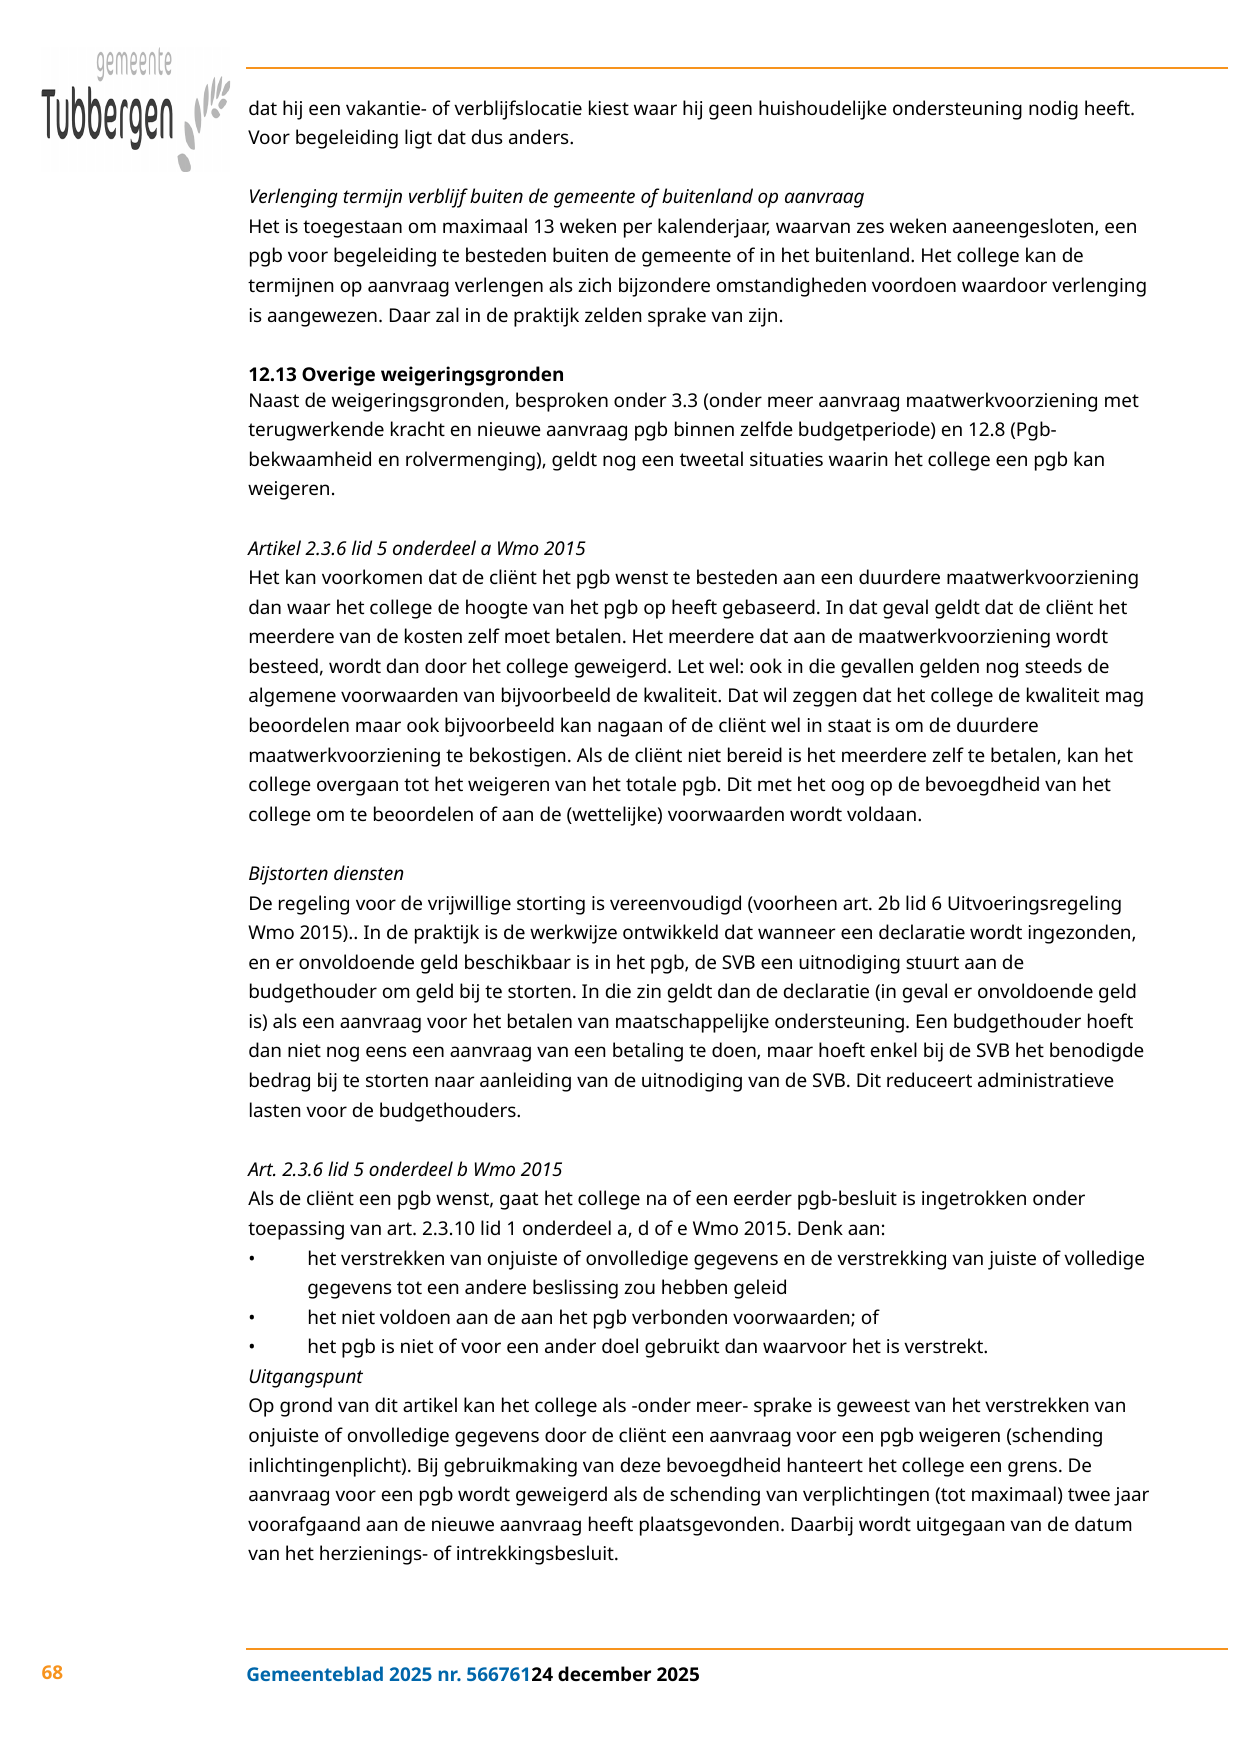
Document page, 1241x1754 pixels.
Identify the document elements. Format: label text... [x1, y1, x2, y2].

text 12.13 Overige weigeringsgronden [248, 361, 1152, 387]
text Verlenging termijn verblijf buiten de gemeente of buitenland op aanvraag [248, 183, 1152, 209]
text dat hij een vakantie- of verblijfslocatie kiest waar hij geen huishoudelijke ondersteuning nodig heeft. Voor begeleiding ligt dat dus anders. [248, 95, 1152, 150]
text Het is toegestaan om maximaal 13 weken per kalenderjaar, waarvan zes weken aaneengesloten, een pgb voor begeleiding te besteden buiten de gemeente of in het buitenland. Het college kan de termijnen op aanvraag verlengen als zich bijzondere omstandigheden voordoen waardoor verlenging is aangewezen. Daar zal in de praktijk zelden sprake van zijn. [248, 213, 1152, 328]
list het niet voldoen aan de aan het pgb verbonden voorwaarden; of [248, 1304, 1152, 1329]
text Naast de weigeringsgronden, besproken onder 3.3 (onder meer aanvraag maatwerkvoorziening met terugwerkende kracht en nieuwe aanvraag pgb binnen zelfde budgetperiode) en 12.8 (Pgb-bekwaamheid en rolvermenging), geldt nog een tweetal situaties waarin het college een pgb kan weigeren. [248, 387, 1152, 501]
text Uitgangspunt [248, 1363, 1152, 1389]
list het verstrekken van onjuiste of onvolledige gegevens en de verstrekking van juiste of volledige gegevens tot een andere beslissing zou hebben geleid [248, 1245, 1152, 1300]
text Het kan voorkomen dat de cliënt het pgb wenst te besteden aan een duurdere maatwerkvoorziening dan waar het college de hoogte van het pgb op heeft gebaseerd. In dat geval geldt dat de cliënt het meerdere van de kosten zelf moet betalen. Het meerdere dat aan de maatwerkvoorziening wordt besteed, wordt dan door het college geweigerd. Let wel: ook in die gevallen gelden nog steeds de algemene voorwaarden van bijvoorbeeld de kwaliteit. Dat wil zeggen dat het college de kwaliteit mag beoordelen maar ook bijvoorbeeld kan nagaan of de cliënt wel in staat is om de duurdere maatwerkvoorziening te bekostigen. Als de cliënt niet bereid is het meerdere zelf te betalen, kan het college overgaan tot het weigeren van het totale pgb. Dit met het oog op de bevoegdheid van het college om te beoordelen of aan de (wettelijke) voorwaarden wordt voldaan. [248, 564, 1152, 827]
text Bijstorten diensten [248, 860, 1152, 886]
text Als de cliënt een pgb wenst, gaat het college na of een eerder pgb-besluit is ingetrokken onder toepassing van art. 2.3.10 lid 1 onderdeel a, d of e Wmo 2015. Denk aan: [248, 1186, 1152, 1241]
list het pgb is niet of voor een ander doel gebruikt dan waarvoor het is verstrekt. [248, 1333, 1152, 1359]
text De regeling voor de vrijwillige storting is vereenvoudigd (voorheen art. 2b lid 6 Uitvoeringsregeling Wmo 2015).. In de praktijk is de werkwijze ontwikkeld dat wanneer een declaratie wordt ingezonden, en er onvoldoende geld beschikbaar is in het pgb, de SVB een uitnodiging stuurt aan de budgethouder om geld bij te storten. In die zin geldt dan de declaratie (in geval er onvoldoende geld is) als een aanvraag voor het betalen van maatschappelijke ondersteuning. Een budgethouder hoeft dan niet nog eens een aanvraag van een betaling te doen, maar hoeft enkel bij de SVB het benodigde bedrag bij te storten naar aanleiding van de uitnodiging van de SVB. Dit reduceert administratieve lasten voor de budgethouders. [248, 890, 1152, 1122]
text Artikel 2.3.6 lid 5 onderdeel a Wmo 2015 [248, 535, 1152, 560]
text Art. 2.3.6 lid 5 onderdeel b Wmo 2015 [248, 1156, 1152, 1182]
picture [41, 47, 231, 172]
text Op grond van dit artikel kan het college als -onder meer- sprake is geweest van het verstrekken van onjuiste of onvolledige gegevens door de cliënt een aanvraag voor een pgb weigeren (schending inlichtingenplicht). Bij gebruikmaking van deze bevoegdheid hanteert het college een grens. De aanvraag voor een pgb wordt geweigerd als de schending van verplichtingen (tot maximaal) twee jaar voorafgaand aan de nieuwe aanvraag heeft plaatsgevonden. Daarbij wordt uitgegaan van de datum van het herzienings- of intrekkingsbesluit. [248, 1393, 1152, 1566]
